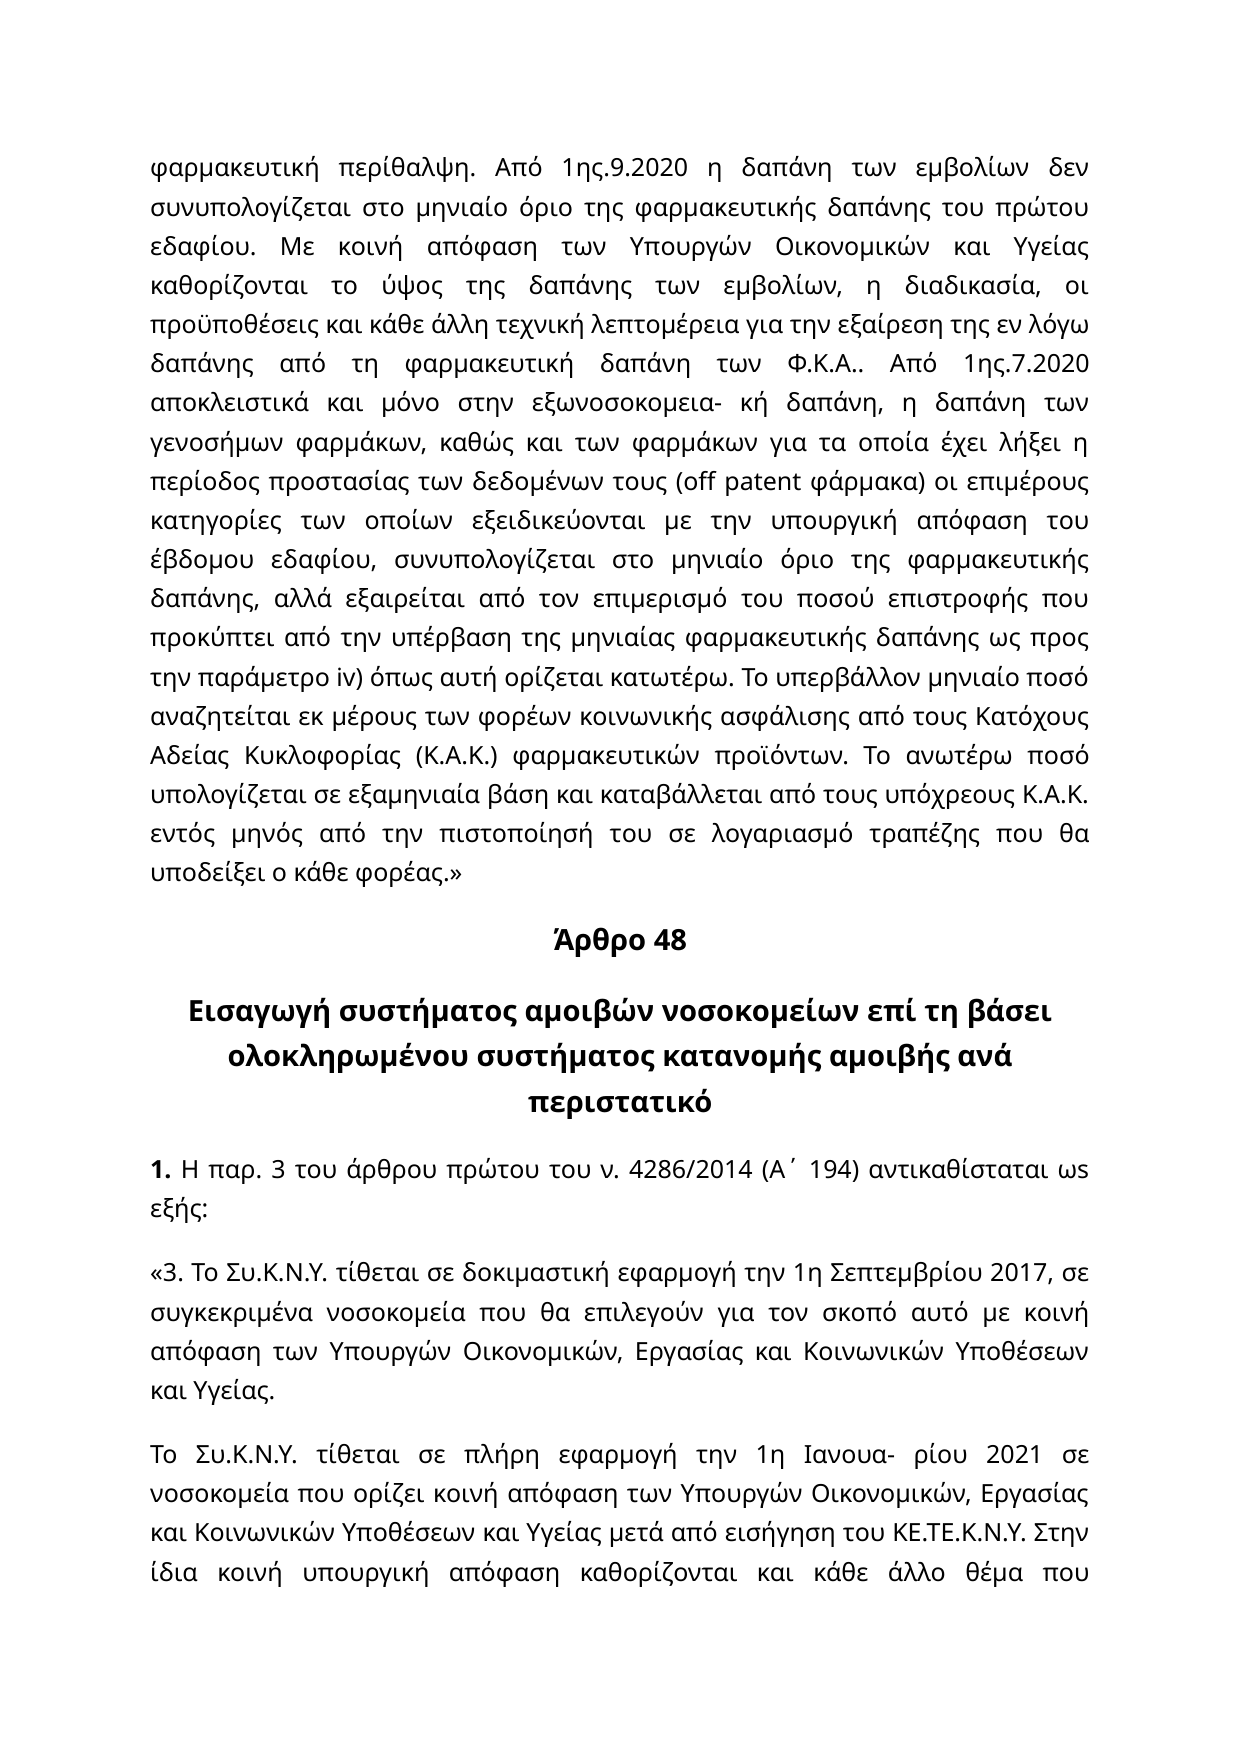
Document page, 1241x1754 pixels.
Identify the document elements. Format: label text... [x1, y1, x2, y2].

text Το Συ.Κ.Ν.Υ. τίθεται σε πλήρη εφαρμογή την 1η Ιανουα- ρίου 2021 σε νοσοκομεία που ορίζει κοινή απόφαση των Υπουργών Οικονομικών, Εργασίας και Κοινωνικών Υποθέσεων και Υγείας μετά από εισήγηση του ΚΕ.ΤΕ.Κ.Ν.Υ. Στην ίδια κοινή υπουργική απόφαση καθορίζονται και κάθε άλλο θέμα που [150, 1437, 1090, 1588]
subtitle Εισαγωγή συστήματος αμοιβών νοσοκομείων επί τη βάσει ολοκληρωμένου συστήματος κατανομής αμοιβής ανά περιστατικό [150, 990, 1090, 1121]
text «3. Το Συ.Κ.Ν.Υ. τίθεται σε δοκιμαστική εφαρμογή την 1η Σεπτεμβρίου 2017, σε συγκεκριμένα νοσοκομεία που θα επιλεγούν για τον σκοπό αυτό με κοινή απόφαση των Υπουργών Οικονομικών, Εργασίας και Κοινωνικών Υποθέσεων και Υγείας. [150, 1255, 1090, 1407]
subtitle Άρθρο 48 [150, 919, 1090, 959]
text 1. Η παρ. 3 του άρθρου πρώτου του ν. 4286/2014 (Α΄ 194) αντικαθίσταται ωs εξής: [150, 1152, 1090, 1225]
text φαρμακευτική περίθαλψη. Από 1ης.9.2020 η δαπάνη των εμβολίων δεν συνυπολογίζεται στο μηνιαίο όριο της φαρμακευτικής δαπάνης του πρώτου εδαφίου. Με κοινή απόφαση των Υπουργών Οικονομικών και Υγείας καθορίζονται το ύψος της δαπάνης των εμβολίων, η διαδικασία, οι προϋποθέσεις και κάθε άλλη τεχνική λεπτομέρεια για την εξαίρεση της εν λόγω δαπάνης από τη φαρμακευτική δαπάνη των Φ.Κ.Α.. Από 1ης.7.2020 αποκλειστικά και μόνο στην εξωνοσοκομεια- κή δαπάνη, η δαπάνη των γενοσήμων φαρμάκων, καθώς και των φαρμάκων για τα οποία έχει λήξει η περίοδος προστασίας των δεδομένων τους (off patent φάρμακα) οι επιμέρους κατηγορίες των οποίων εξειδικεύονται με την υπουργική απόφαση του έβδομου εδαφίου, συνυπολογίζεται στο μηνιαίο όριο της φαρμακευτικής δαπάνης, αλλά εξαιρείται από τον επιμερισμό του ποσού επιστροφής που προκύπτει από την υπέρβαση της μηνιαίας φαρμακευτικής δαπάνης ως προς την παράμετρο iv) όπως αυτή ορίζεται κατωτέρω. Το υπερβάλλον μηνιαίο ποσό αναζητείται εκ μέρους των φορέων κοινωνικής ασφάλισης από τους Κατόχους Αδείας Κυκλοφορίας (Κ.Α.Κ.) φαρμακευτικών προϊόντων. Το ανωτέρω ποσό υπολογίζεται σε εξαμηνιαία βάση και καταβάλλεται από τους υπόχρεους Κ.Α.Κ. εντός μηνός από την πιστοποίησή του σε λογαριασμό τραπέζης που θα υποδείξει ο κάθε φορέας.» [150, 150, 1090, 889]
